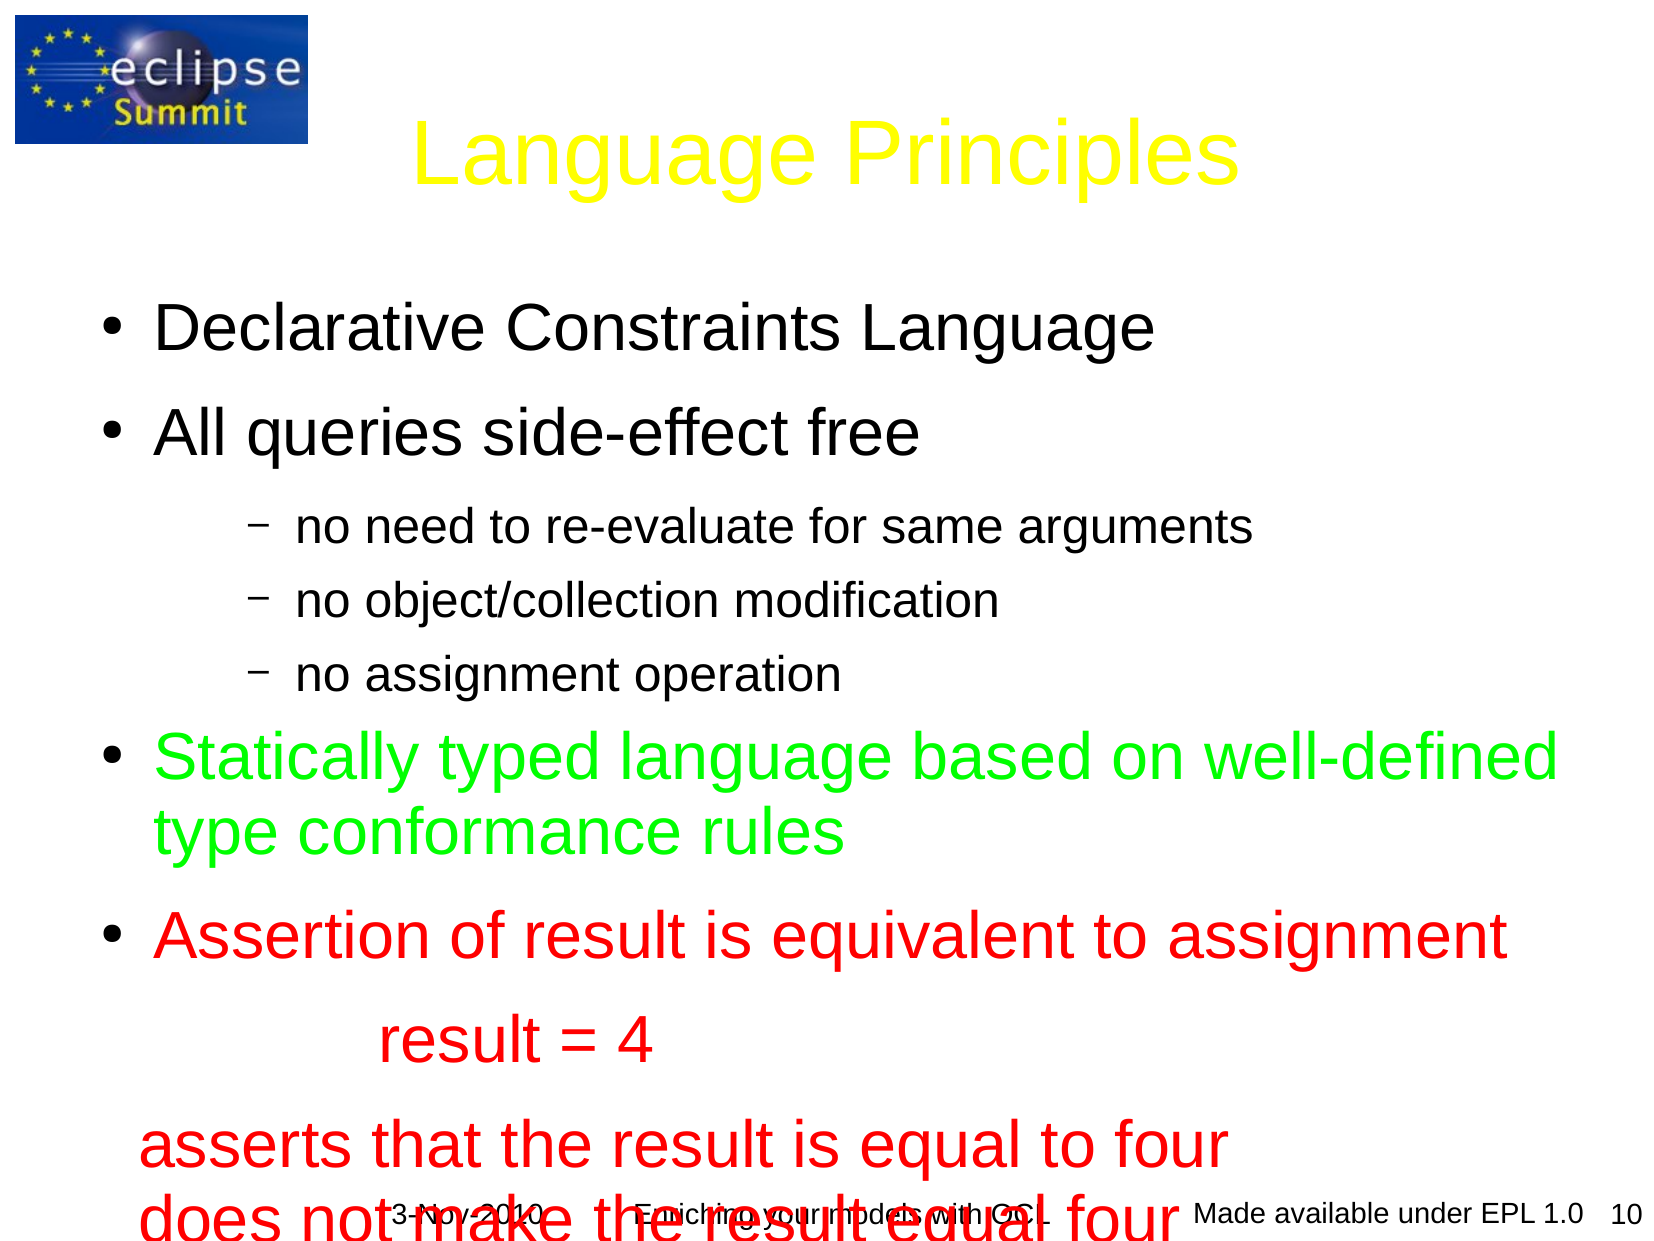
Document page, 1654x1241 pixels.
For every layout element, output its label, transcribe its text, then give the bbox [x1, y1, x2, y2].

list Declarative Constraints Language All queries side-effect free no need to re-evaluate for same arguments no object/collection modification no assignment operation Statically typed language based on well-defined type conformance rules Assertion of result is equivalent to assignment result = 4 asserts that the result is equal to four does not make the result equal four an implementation may choose to do so [82, 290, 1571, 1241]
picture [15, 15, 308, 144]
title Language Principles [82, 56, 1571, 250]
